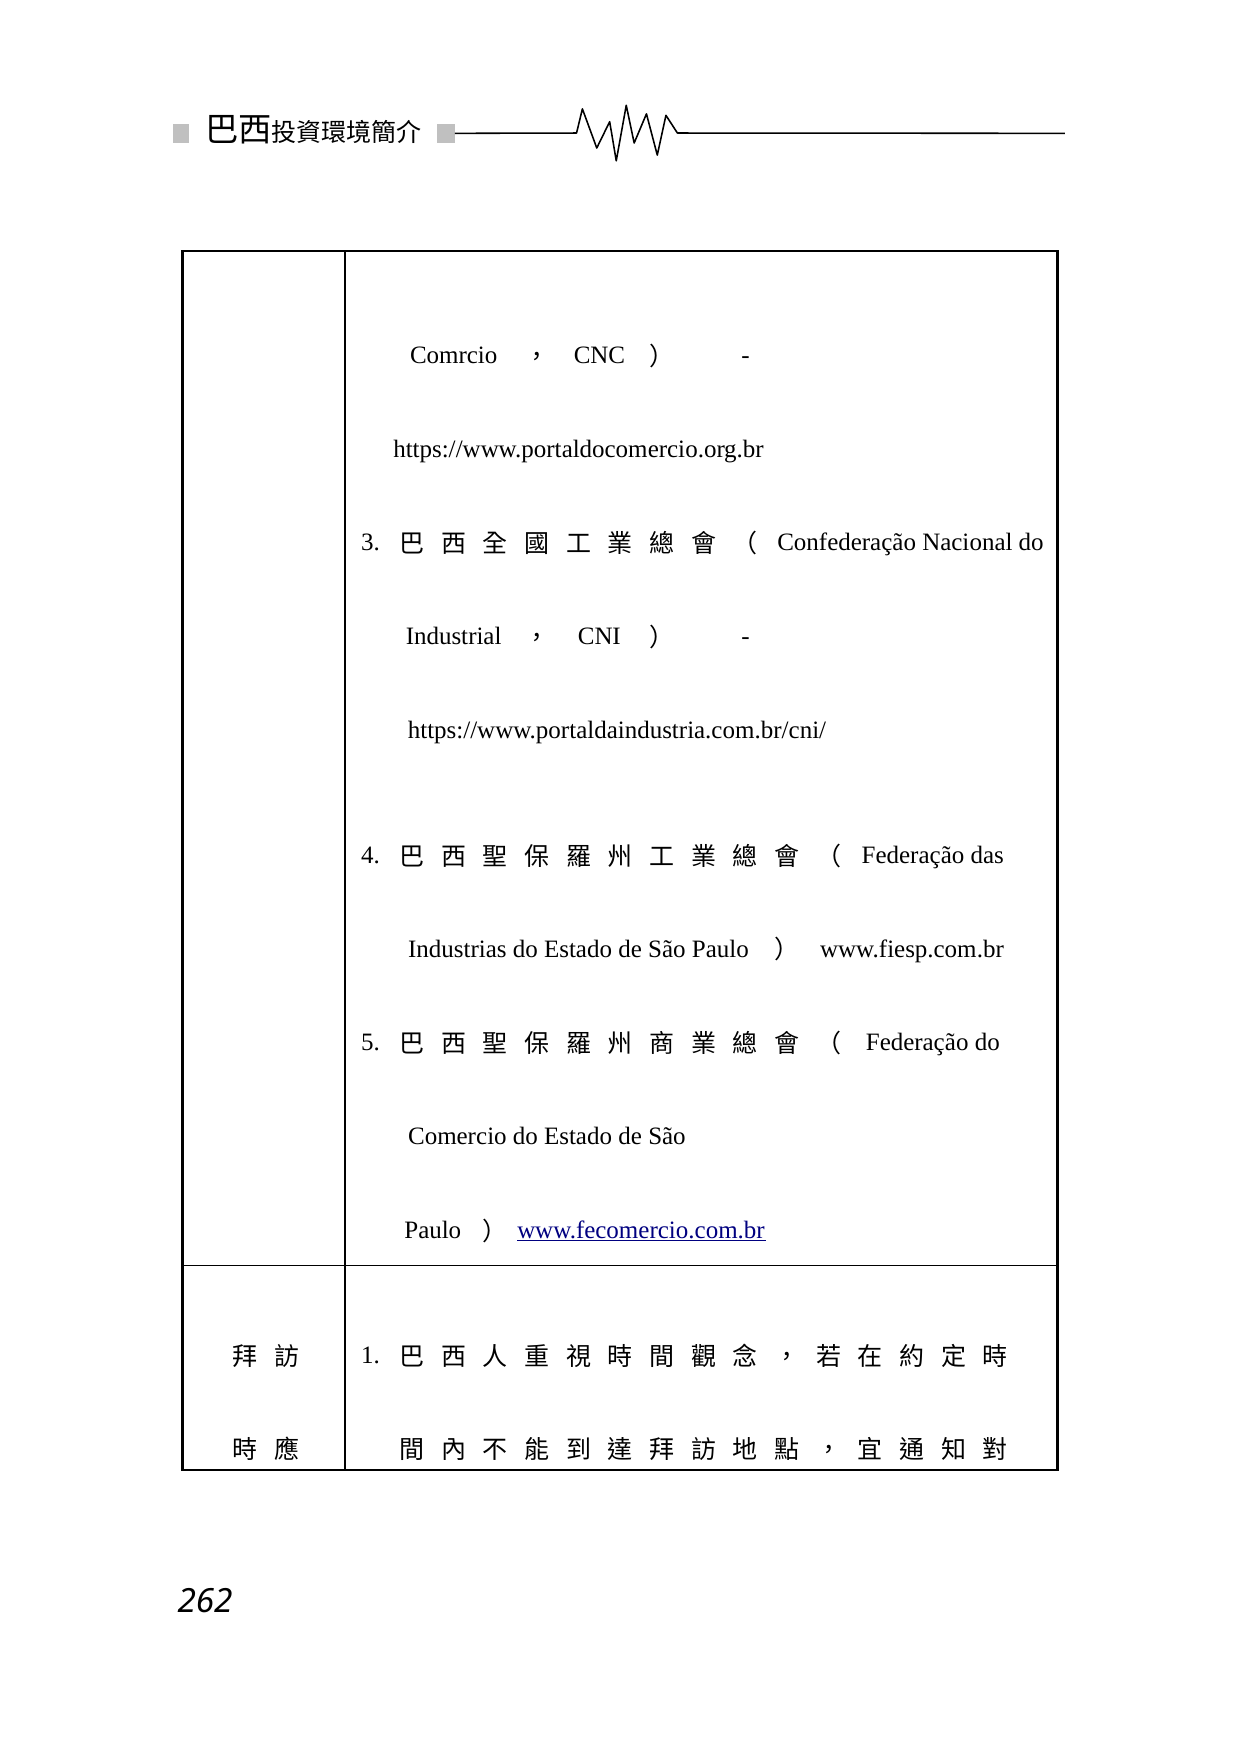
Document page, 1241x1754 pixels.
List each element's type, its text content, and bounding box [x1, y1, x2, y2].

table_cell Comrcio，CNC） - https://www.portaldocomercio.org.br 3.巴西全國工業總會（Confederação Nacional do Industrial，CNI） - https://www.portaldaindustria.com.br/cni/ 4.巴西聖保羅州工業總會（Federação das Industrias do Estado de São Paulo）www.fiesp.com.br 5.巴西聖保羅州商業總會（Federação do Comercio do Estado de São Paulo）www.fecomercio.com.br [346, 252, 1056, 1264]
table_cell 拜訪時應 [184, 1266, 344, 1469]
table_cell 1.巴西人重視時間觀念，若在約定時間內不能到達拜訪地點，宜通知對 [346, 1266, 1056, 1469]
table_cell [184, 252, 344, 1264]
